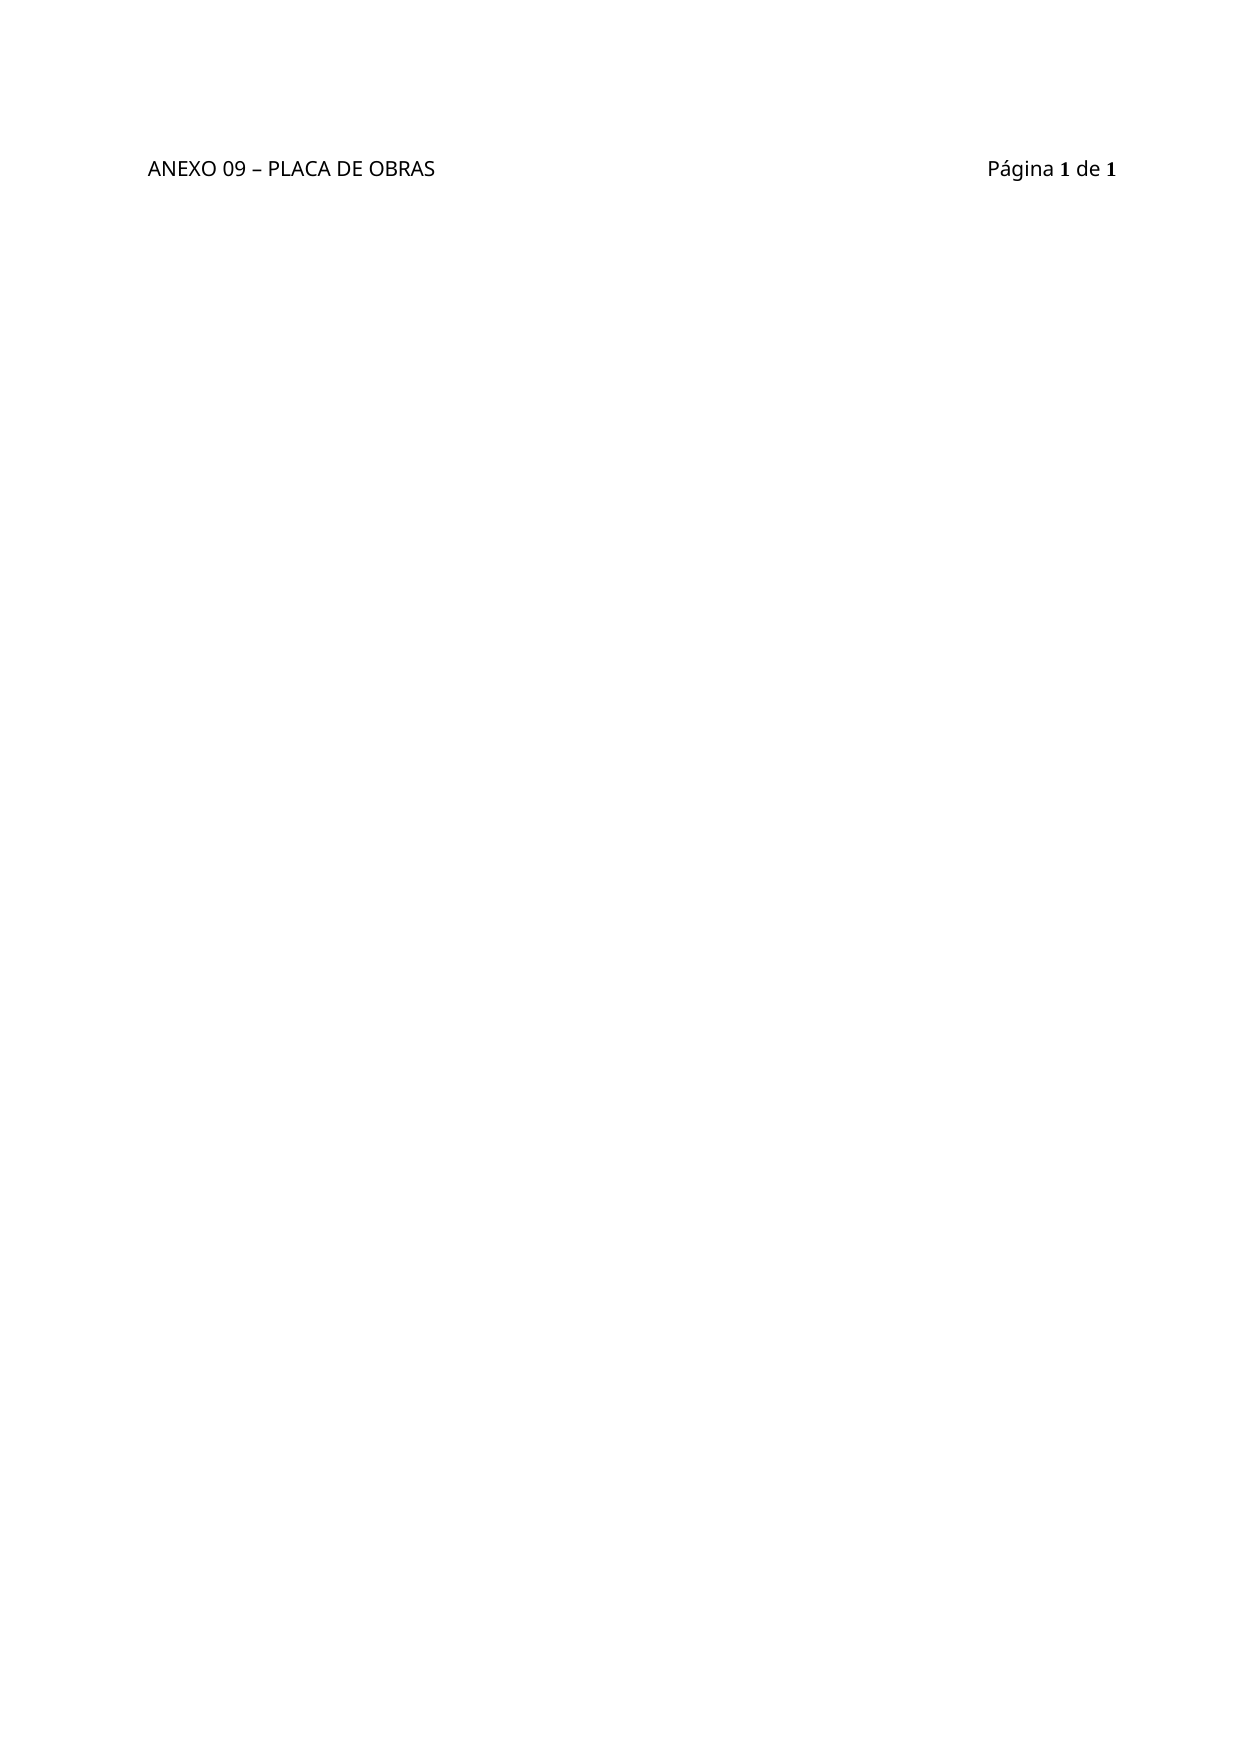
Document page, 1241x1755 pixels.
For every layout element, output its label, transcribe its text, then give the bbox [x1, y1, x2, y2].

text ANEXO 09 – PLACA DE OBRAS Página 1 de 1 [148, 154, 1211, 182]
